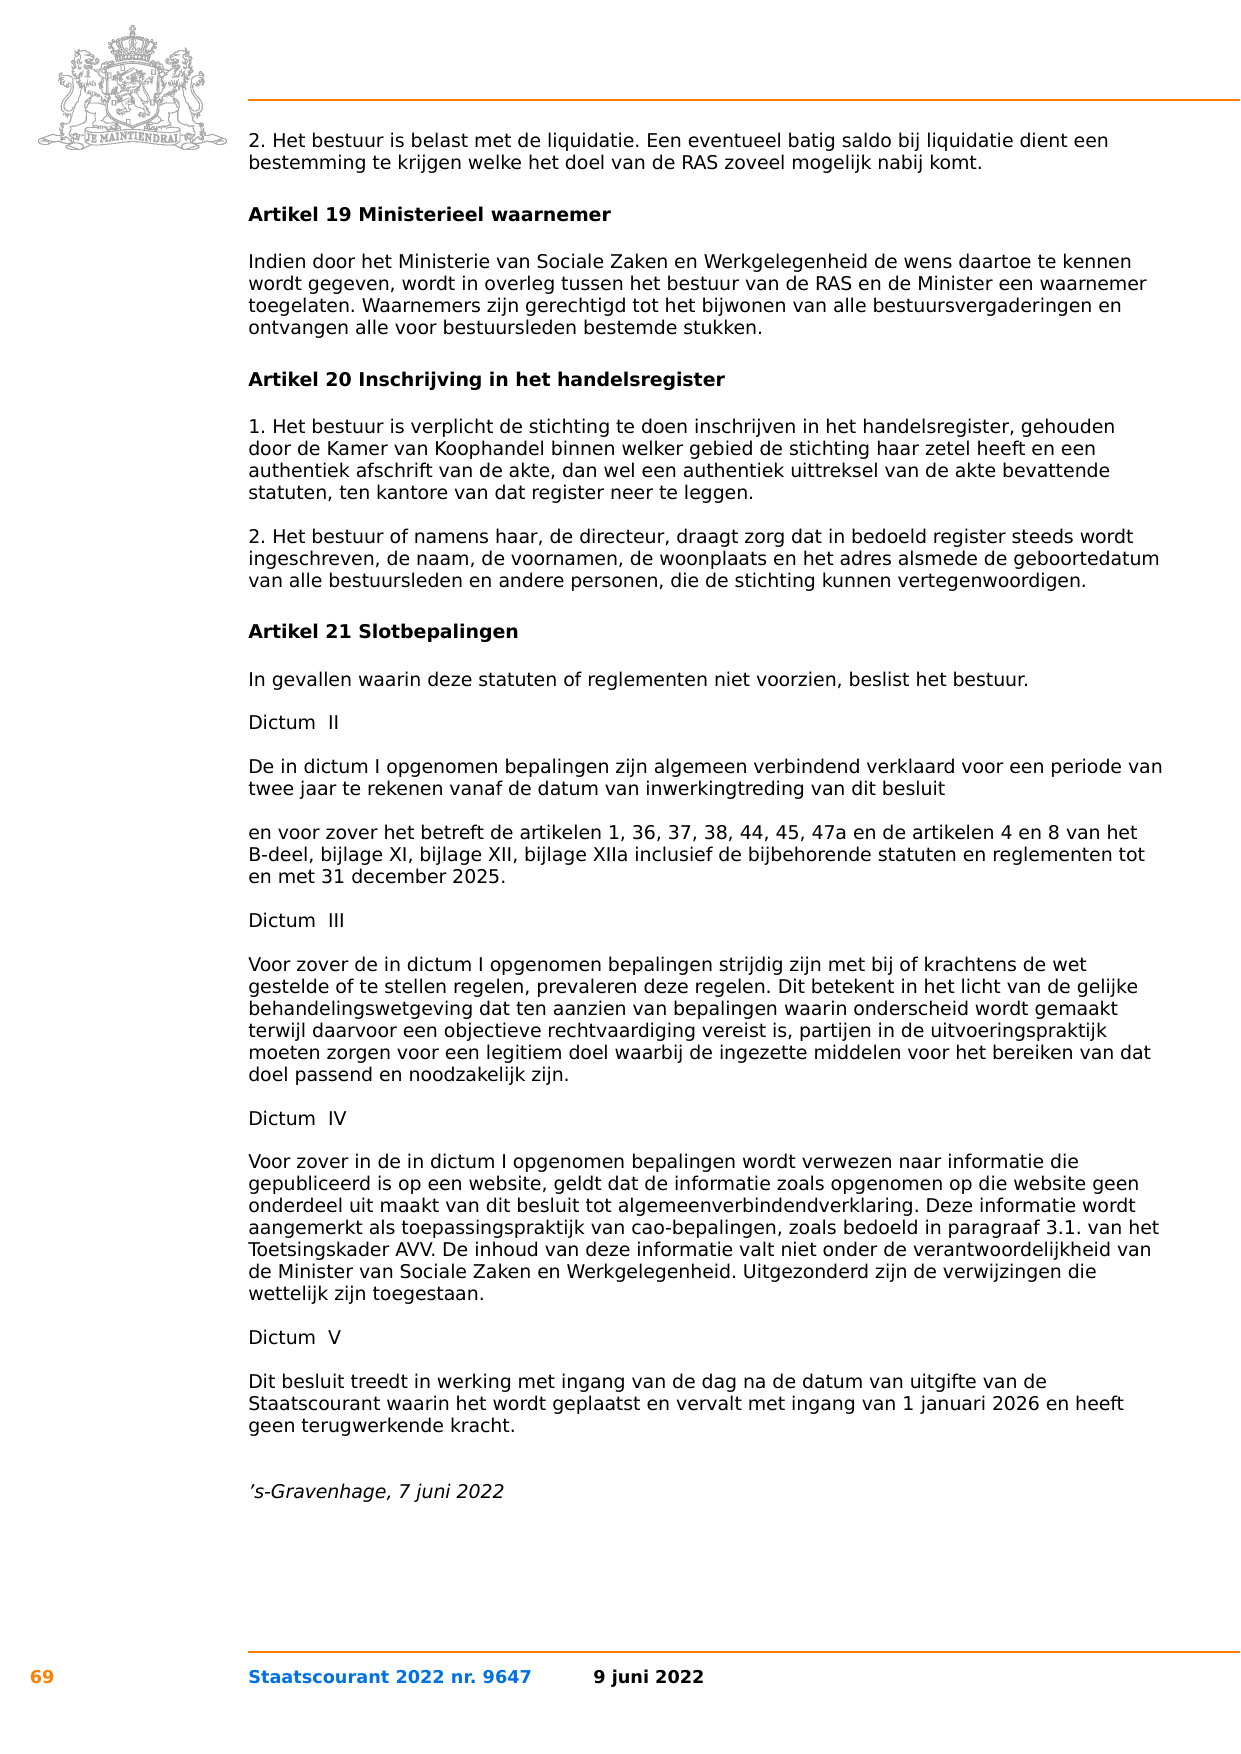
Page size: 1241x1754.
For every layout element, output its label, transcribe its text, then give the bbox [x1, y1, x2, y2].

text 2. Het bestuur is belast met de liquidatie. Een eventueel batig saldo bij liquidatie dient een bestemming te krijgen welke het doel van de RAS zoveel mogelijk nabij komt. [248, 130, 1163, 174]
text 1. Het bestuur is verplicht de stichting te doen inschrijven in het handelsregister, gehouden door de Kamer van Koophandel binnen welker gebied de stichting haar zetel heeft en een authentiek afschrift van de akte, dan wel een authentiek uittreksel van de akte bevattende statuten, ten kantore van dat register neer te leggen. [248, 416, 1163, 504]
text De in dictum I opgenomen bepalingen zijn algemeen verbindend verklaard voor een periode van twee jaar te rekenen vanaf de datum van inwerkingtreding van dit besluit [248, 756, 1163, 800]
text 2. Het bestuur of namens haar, de directeur, draagt zorg dat in bedoeld register steeds wordt ingeschreven, de naam, de voornamen, de woonplaats en het adres alsmede de geboortedatum van alle bestuursleden en andere personen, die de stichting kunnen vertegenwoordigen. [248, 526, 1163, 591]
text Indien door het Ministerie van Sociale Zaken en Werkgelegenheid de wens daartoe te kennen wordt gegeven, wordt in overleg tussen het bestuur van de RAS en de Minister een waarnemer toegelaten. Waarnemers zijn gerechtigd tot het bijwonen van alle bestuursvergaderingen en ontvangen alle voor bestuursleden bestemde stukken. [248, 251, 1163, 339]
text Dictum IV [248, 1107, 1163, 1129]
text Dictum V [248, 1327, 1163, 1349]
text ’s-Gravenhage, 7 juni 2022 [248, 1481, 1163, 1503]
subtitle Artikel 19 Ministerieel waarnemer [248, 204, 1163, 226]
text Voor zover de in dictum I opgenomen bepalingen strijdig zijn met bij of krachtens de wet gestelde of te stellen regelen, prevaleren deze regelen. Dit betekent in het licht van de gelijke behandelingswetgeving dat ten aanzien van bepalingen waarin onderscheid wordt gemaakt terwijl daarvoor een objectieve rechtvaardiging vereist is, partijen in de uitvoeringspraktijk moeten zorgen voor een legitiem doel waarbij de ingezette middelen voor het bereiken van dat doel passend en noodzakelijk zijn. [248, 954, 1163, 1086]
text Dit besluit treedt in werking met ingang van de dag na de datum van uitgifte van de Staatscourant waarin het wordt geplaatst en vervalt met ingang van 1 januari 2026 en heeft geen terugwerkende kracht. [248, 1371, 1163, 1437]
subtitle Artikel 20 Inschrijving in het handelsregister [248, 369, 1163, 391]
picture [38, 25, 227, 150]
text Dictum II [248, 712, 1163, 734]
text In gevallen waarin deze statuten of reglementen niet voorzien, beslist het bestuur. [248, 668, 1163, 690]
text en voor zover het betreft de artikelen 1, 36, 37, 38, 44, 45, 47a en de artikelen 4 en 8 van het B-deel, bijlage XI, bijlage XII, bijlage XIIa inclusief de bijbehorende statuten en reglementen tot en met 31 december 2025. [248, 822, 1163, 888]
text Voor zover in de in dictum I opgenomen bepalingen wordt verwezen naar informatie die gepubliceerd is op een website, geldt dat de informatie zoals opgenomen op die website geen onderdeel uit maakt van dit besluit tot algemeenverbindendverklaring. Deze informatie wordt aangemerkt als toepassingspraktijk van cao-bepalingen, zoals bedoeld in paragraaf 3.1. van het Toetsingskader AVV. De inhoud van deze informatie valt niet onder de verantwoordelijkheid van de Minister van Sociale Zaken en Werkgelegenheid. Uitgezonderd zijn de verwijzingen die wettelijk zijn toegestaan. [248, 1151, 1163, 1305]
subtitle Artikel 21 Slotbepalingen [248, 621, 1163, 643]
text Dictum III [248, 910, 1163, 932]
